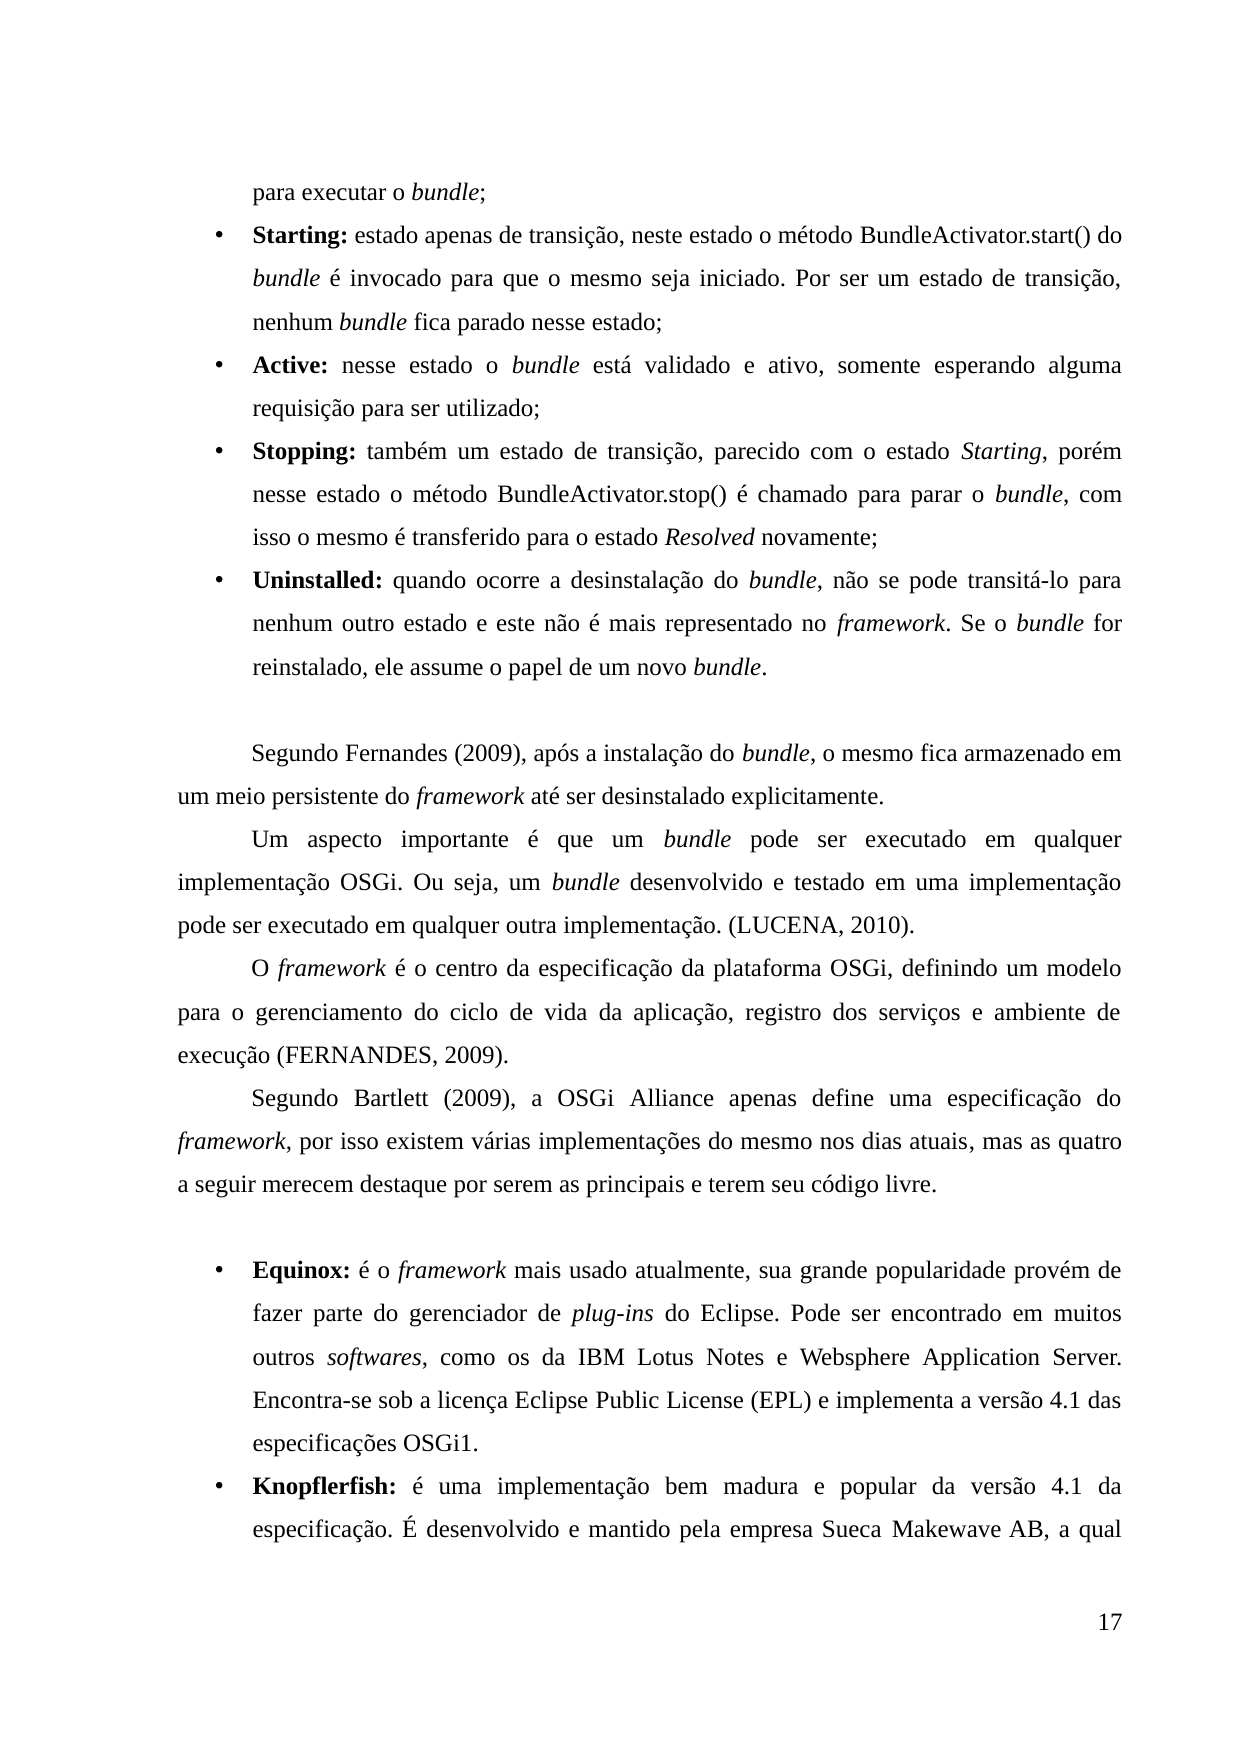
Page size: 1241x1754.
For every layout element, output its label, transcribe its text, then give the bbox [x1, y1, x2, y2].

list Knopflerfish: é uma implementação bem madura e popular da versão 4.1 da especificação. É desenvolvido e mantido pela empresa Sueca Makewave AB, a qual [215, 1471, 1122, 1543]
text Segundo Fernandes (2009), após a instalação do bundle, o mesmo fica armazenado em um meio persistente do framework até ser desinstalado explicitamente. [177, 738, 1122, 810]
text Segundo Bartlett (2009), a OSGi Alliance apenas define uma especificação do framework, por isso existem várias implementações do mesmo nos dias atuais, mas as quatro a seguir merecem destaque por serem as principais e terem seu código livre. [177, 1083, 1122, 1198]
list Stopping: também um estado de transição, parecido com o estado Starting, porém nesse estado o método BundleActivator.stop() é chamado para parar o bundle, com isso o mesmo é transferido para o estado Resolved novamente; [215, 436, 1122, 551]
list Starting: estado apenas de transição, neste estado o método BundleActivator.start() do bundle é invocado para que o mesmo seja iniciado. Por ser um estado de transição, nenhum bundle fica parado nesse estado; [215, 220, 1122, 335]
text Um aspecto importante é que um bundle pode ser executado em qualquer implementação OSGi. Ou seja, um bundle desenvolvido e testado em uma implementação pode ser executado em qualquer outra implementação. (LUCENA, 2010). [177, 824, 1122, 939]
list Equinox: é o framework mais usado atualmente, sua grande popularidade provém de fazer parte do gerenciador de plug-ins do Eclipse. Pode ser encontrado em muitos outros softwares, como os da IBM Lotus Notes e Websphere Application Server. Encontra-se sob a licença Eclipse Public License (EPL) e implementa a versão 4.1 das especificações OSGi1. [215, 1255, 1122, 1457]
list para executar o bundle; [215, 177, 1122, 206]
text O framework é o centro da especificação da plataforma OSGi, definindo um modelo para o gerenciamento do ciclo de vida da aplicação, registro dos serviços e ambiente de execução (FERNANDES, 2009). [177, 953, 1122, 1068]
list Active: nesse estado o bundle está validado e ativo, somente esperando alguma requisição para ser utilizado; [215, 350, 1122, 422]
list Uninstalled: quando ocorre a desinstalação do bundle, não se pode transitá-lo para nenhum outro estado e este não é mais representado no framework. Se o bundle for reinstalado, ele assume o papel de um novo bundle. [215, 565, 1122, 680]
